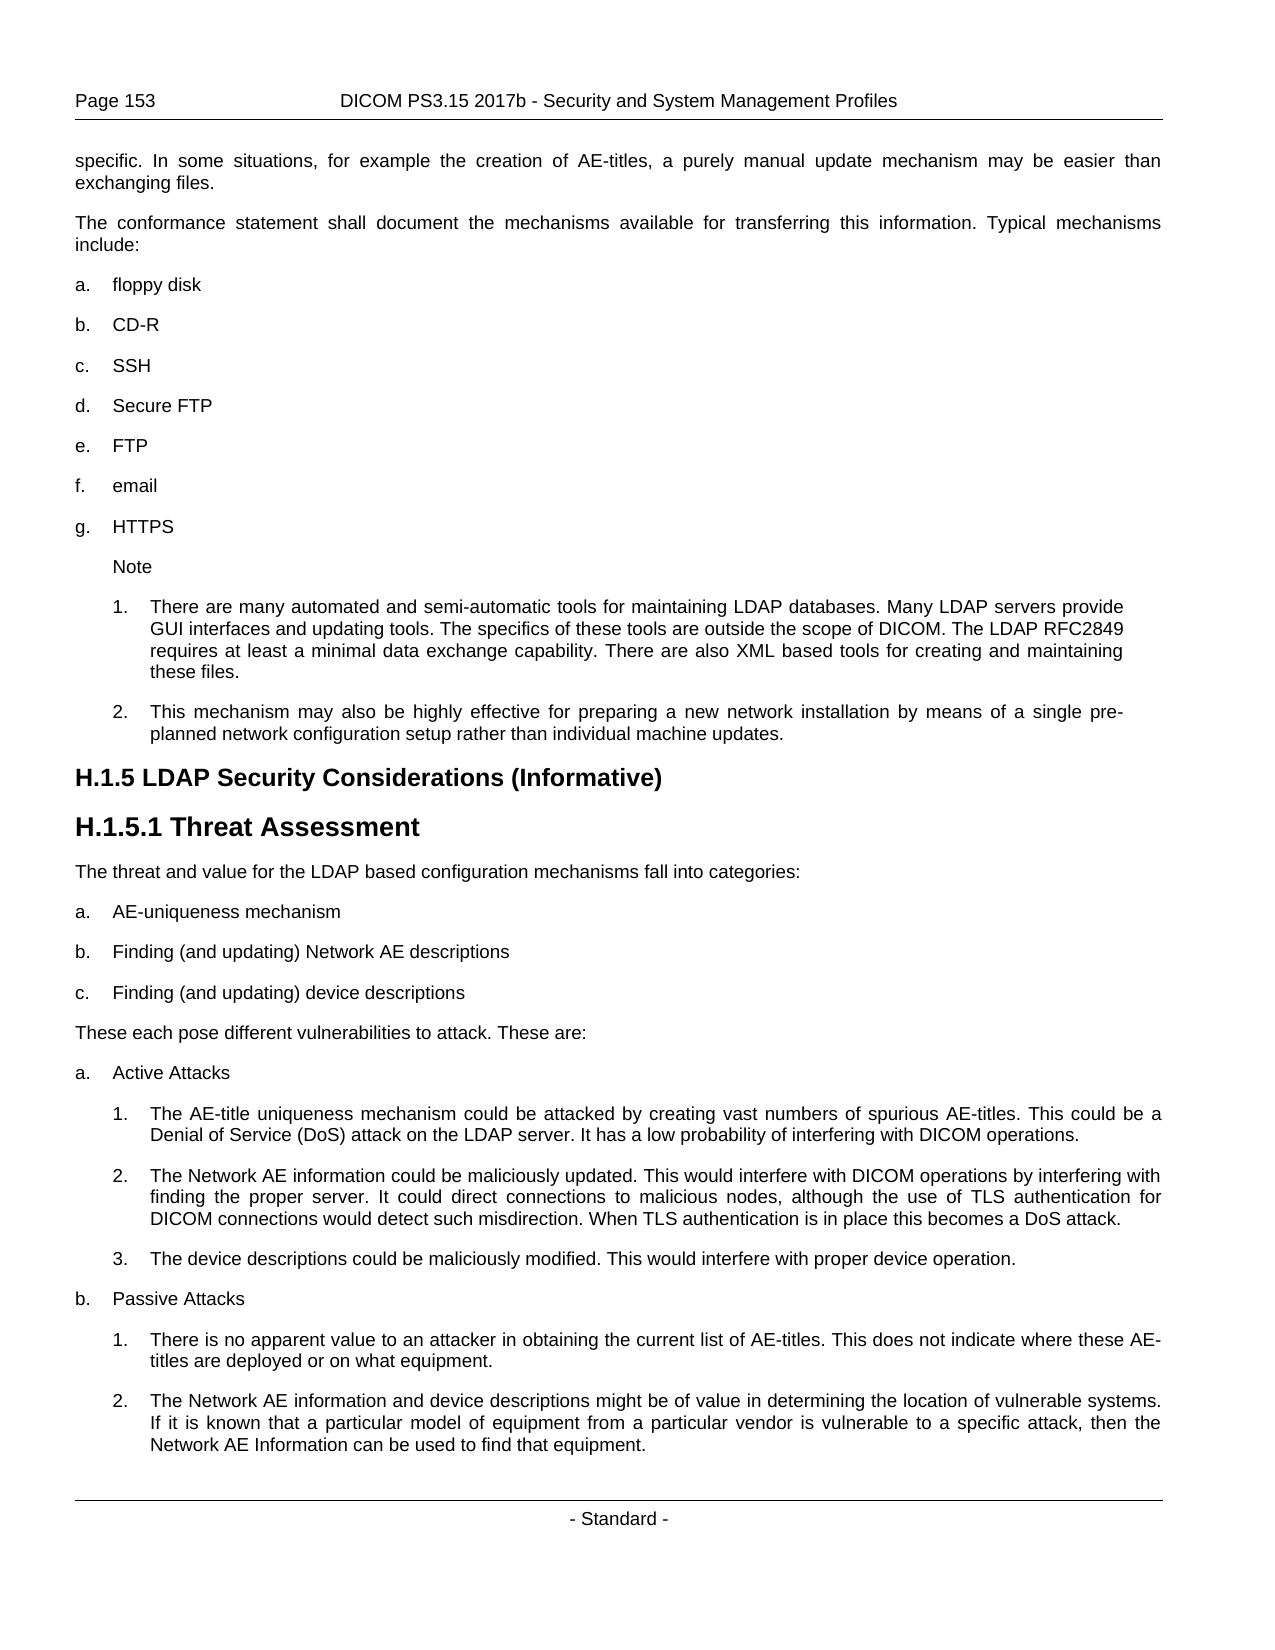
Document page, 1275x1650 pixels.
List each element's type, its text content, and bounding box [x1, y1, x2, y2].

list CD-R [75, 314, 1162, 336]
list AE-uniqueness mechanism [75, 901, 1162, 922]
text Note [112, 556, 1125, 577]
list HTTPS [75, 516, 1162, 537]
list Finding (and updating) device descriptions [75, 982, 1162, 1003]
list SSH [75, 354, 1162, 376]
list Finding (and updating) Network AE descriptions [75, 941, 1162, 963]
text H.1.5.1 Threat Assessment [75, 811, 1162, 842]
text These each pose different vulnerabilities to attack. These are: [75, 1022, 1162, 1043]
list FTP [75, 435, 1162, 457]
list There is no apparent value to an attacker in obtaining the current list of AE-titles. This does not indicate where these AE-titles are deployed or on what equipment. [112, 1328, 1162, 1372]
list email [75, 475, 1162, 497]
text The threat and value for the LDAP based configuration mechanisms fall into categories: [75, 861, 1162, 882]
list Active Attacks [75, 1062, 1162, 1084]
text specific. In some situations, for example the creation of AE-titles, a purely manual update mechanism may be easier than exchanging files. [75, 150, 1162, 193]
list Passive Attacks [75, 1288, 1162, 1310]
list floppy disk [75, 274, 1162, 295]
list There are many automated and semi-automatic tools for maintaining LDAP databases. Many LDAP servers provide GUI interfaces and updating tools. The specifics of these tools are outside the scope of DICOM. The LDAP RFC2849 requires at least a minimal data exchange capability. There are also XML based tools for creating and maintaining these files. [112, 596, 1125, 682]
text The conformance statement shall document the mechanisms available for transferring this information. Typical mechanisms include: [75, 212, 1162, 255]
list The Network AE information and device descriptions might be of value in determining the location of vulnerable systems. If it is known that a particular model of equipment from a particular vendor is vulnerable to a specific attack, then the Network AE Information can be used to find that equipment. [112, 1390, 1162, 1455]
list This mechanism may also be highly effective for preparing a new network installation by means of a single pre-planned network configuration setup rather than individual machine updates. [112, 701, 1125, 744]
text H.1.5 LDAP Security Considerations (Informative) [75, 763, 1162, 792]
list The Network AE information could be maliciously updated. This would interfere with DICOM operations by interfering with finding the proper server. It could direct connections to malicious nodes, although the use of TLS authentication for DICOM connections would detect such misdirection. When TLS authentication is in place this becomes a DoS attack. [112, 1164, 1162, 1229]
list The AE-title uniqueness mechanism could be attacked by creating vast numbers of spurious AE-titles. This could be a Denial of Service (DoS) attack on the LDAP server. It has a low probability of interfering with DICOM operations. [112, 1102, 1162, 1146]
list The device descriptions could be maliciously modified. This would interfere with proper device operation. [112, 1248, 1162, 1269]
list Secure FTP [75, 395, 1162, 416]
